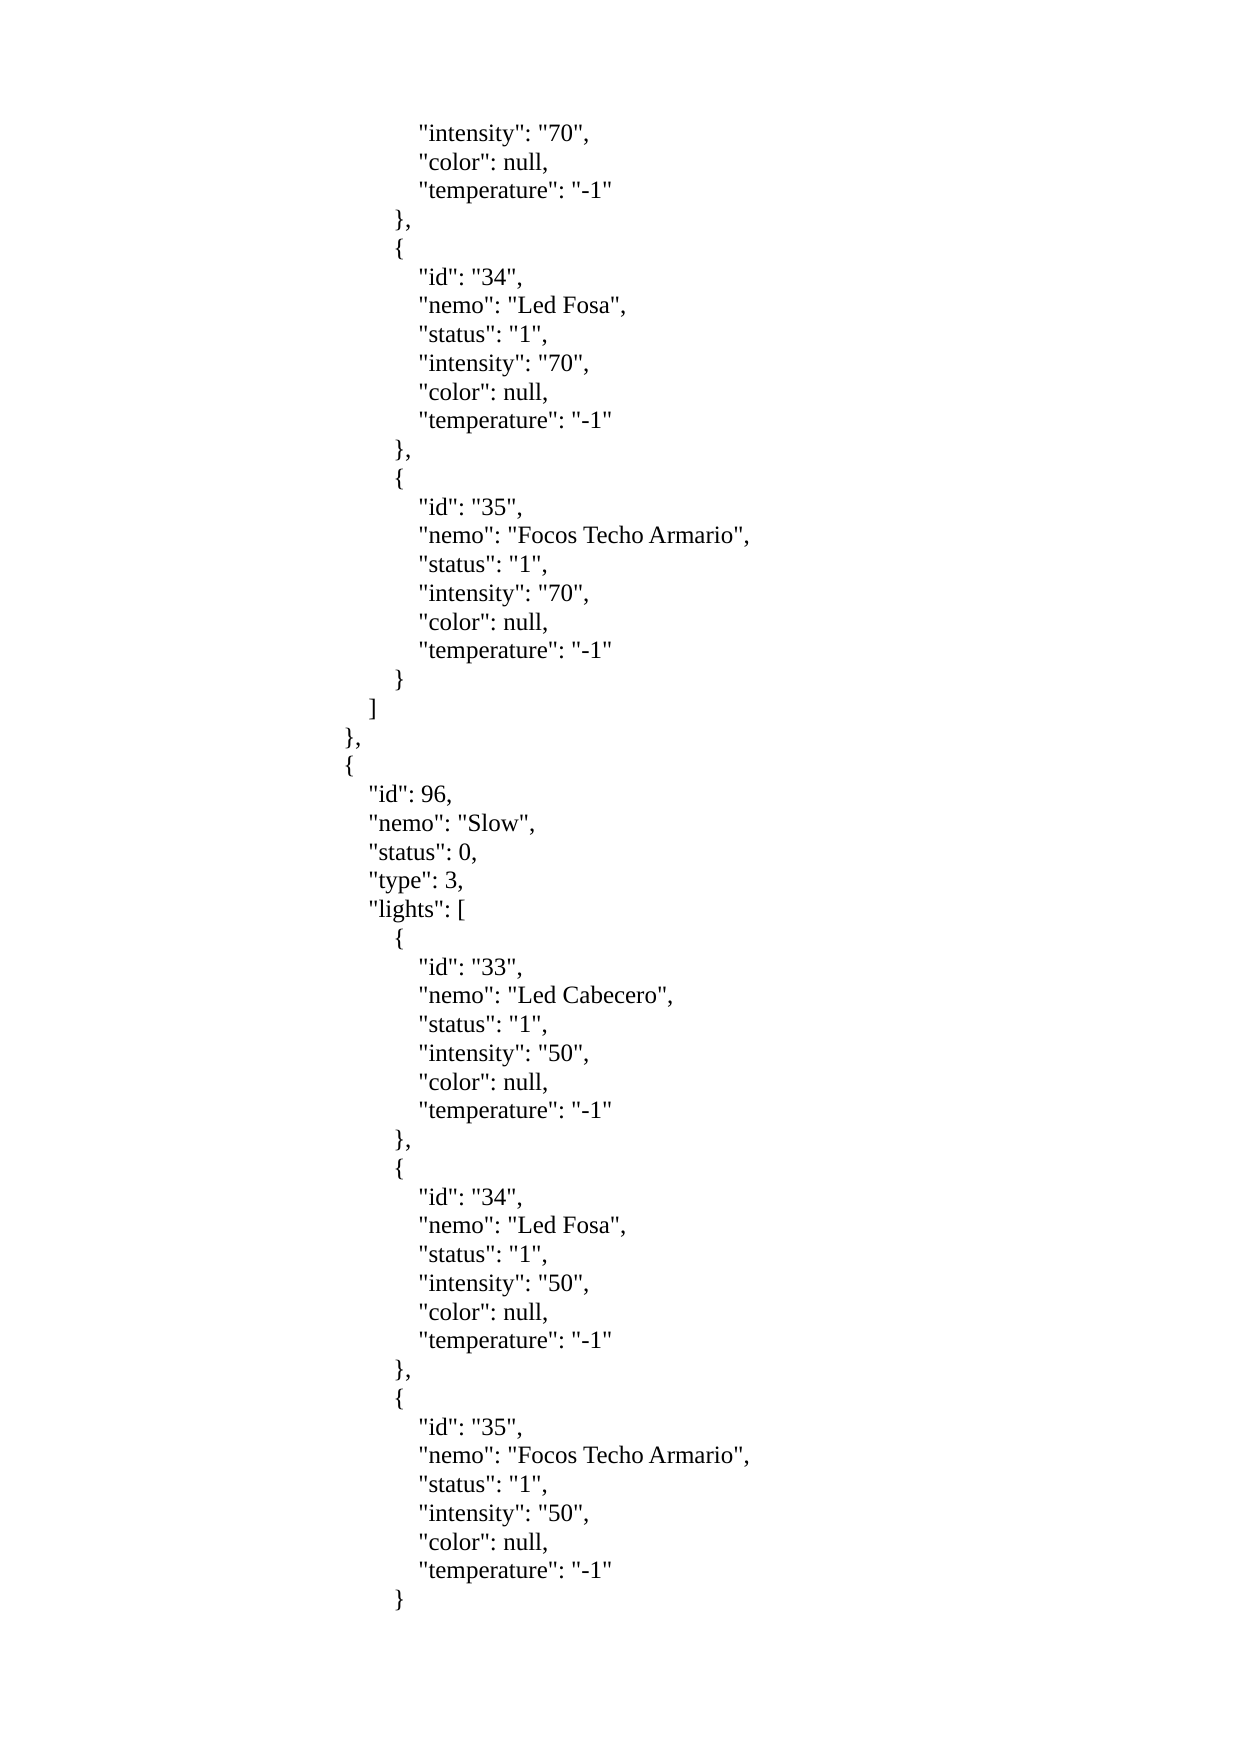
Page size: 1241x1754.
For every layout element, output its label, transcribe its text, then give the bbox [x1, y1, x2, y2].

text "temperature": "-1" [118, 1326, 1122, 1354]
text } [118, 664, 1122, 693]
text "nemo": "Led Cabecero", [118, 981, 1122, 1009]
text "status": "1", [118, 549, 1122, 578]
text "id": 96, [118, 779, 1122, 808]
text "status": "1", [118, 1239, 1122, 1268]
text "id": "34", [118, 1182, 1122, 1211]
text "nemo": "Led Fosa", [118, 291, 1122, 319]
text "status": 0, [118, 837, 1122, 866]
text "intensity": "50", [118, 1498, 1122, 1527]
text }, [118, 1124, 1122, 1153]
text "temperature": "-1" [118, 176, 1122, 204]
text "intensity": "70", [118, 118, 1122, 147]
text { [118, 923, 1122, 952]
text "id": "35", [118, 492, 1122, 521]
text } [118, 1584, 1122, 1613]
text "color": null, [118, 1527, 1122, 1556]
text "type": 3, [118, 866, 1122, 894]
text }, [118, 434, 1122, 463]
text "id": "34", [118, 262, 1122, 291]
text "temperature": "-1" [118, 1096, 1122, 1124]
text "id": "35", [118, 1412, 1122, 1441]
text "id": "33", [118, 952, 1122, 981]
text "nemo": "Focos Techo Armario", [118, 1441, 1122, 1469]
text "color": null, [118, 377, 1122, 406]
text "temperature": "-1" [118, 1556, 1122, 1584]
text "intensity": "70", [118, 578, 1122, 607]
text "color": null, [118, 147, 1122, 176]
text { [118, 463, 1122, 492]
text "nemo": "Focos Techo Armario", [118, 521, 1122, 549]
text { [118, 1383, 1122, 1412]
text "nemo": "Led Fosa", [118, 1211, 1122, 1239]
text "color": null, [118, 1067, 1122, 1096]
text "temperature": "-1" [118, 636, 1122, 664]
text "intensity": "50", [118, 1268, 1122, 1297]
text "temperature": "-1" [118, 406, 1122, 434]
text "lights": [ [118, 894, 1122, 923]
text { [118, 1153, 1122, 1182]
text "color": null, [118, 1297, 1122, 1326]
text "nemo": "Slow", [118, 808, 1122, 837]
text "status": "1", [118, 319, 1122, 348]
text "status": "1", [118, 1469, 1122, 1498]
text "color": null, [118, 607, 1122, 636]
text { [118, 233, 1122, 262]
text "intensity": "50", [118, 1038, 1122, 1067]
text }, [118, 204, 1122, 233]
text ] [118, 693, 1122, 722]
text { [118, 751, 1122, 779]
text }, [118, 722, 1122, 751]
text "status": "1", [118, 1009, 1122, 1038]
text }, [118, 1354, 1122, 1383]
text "intensity": "70", [118, 348, 1122, 377]
